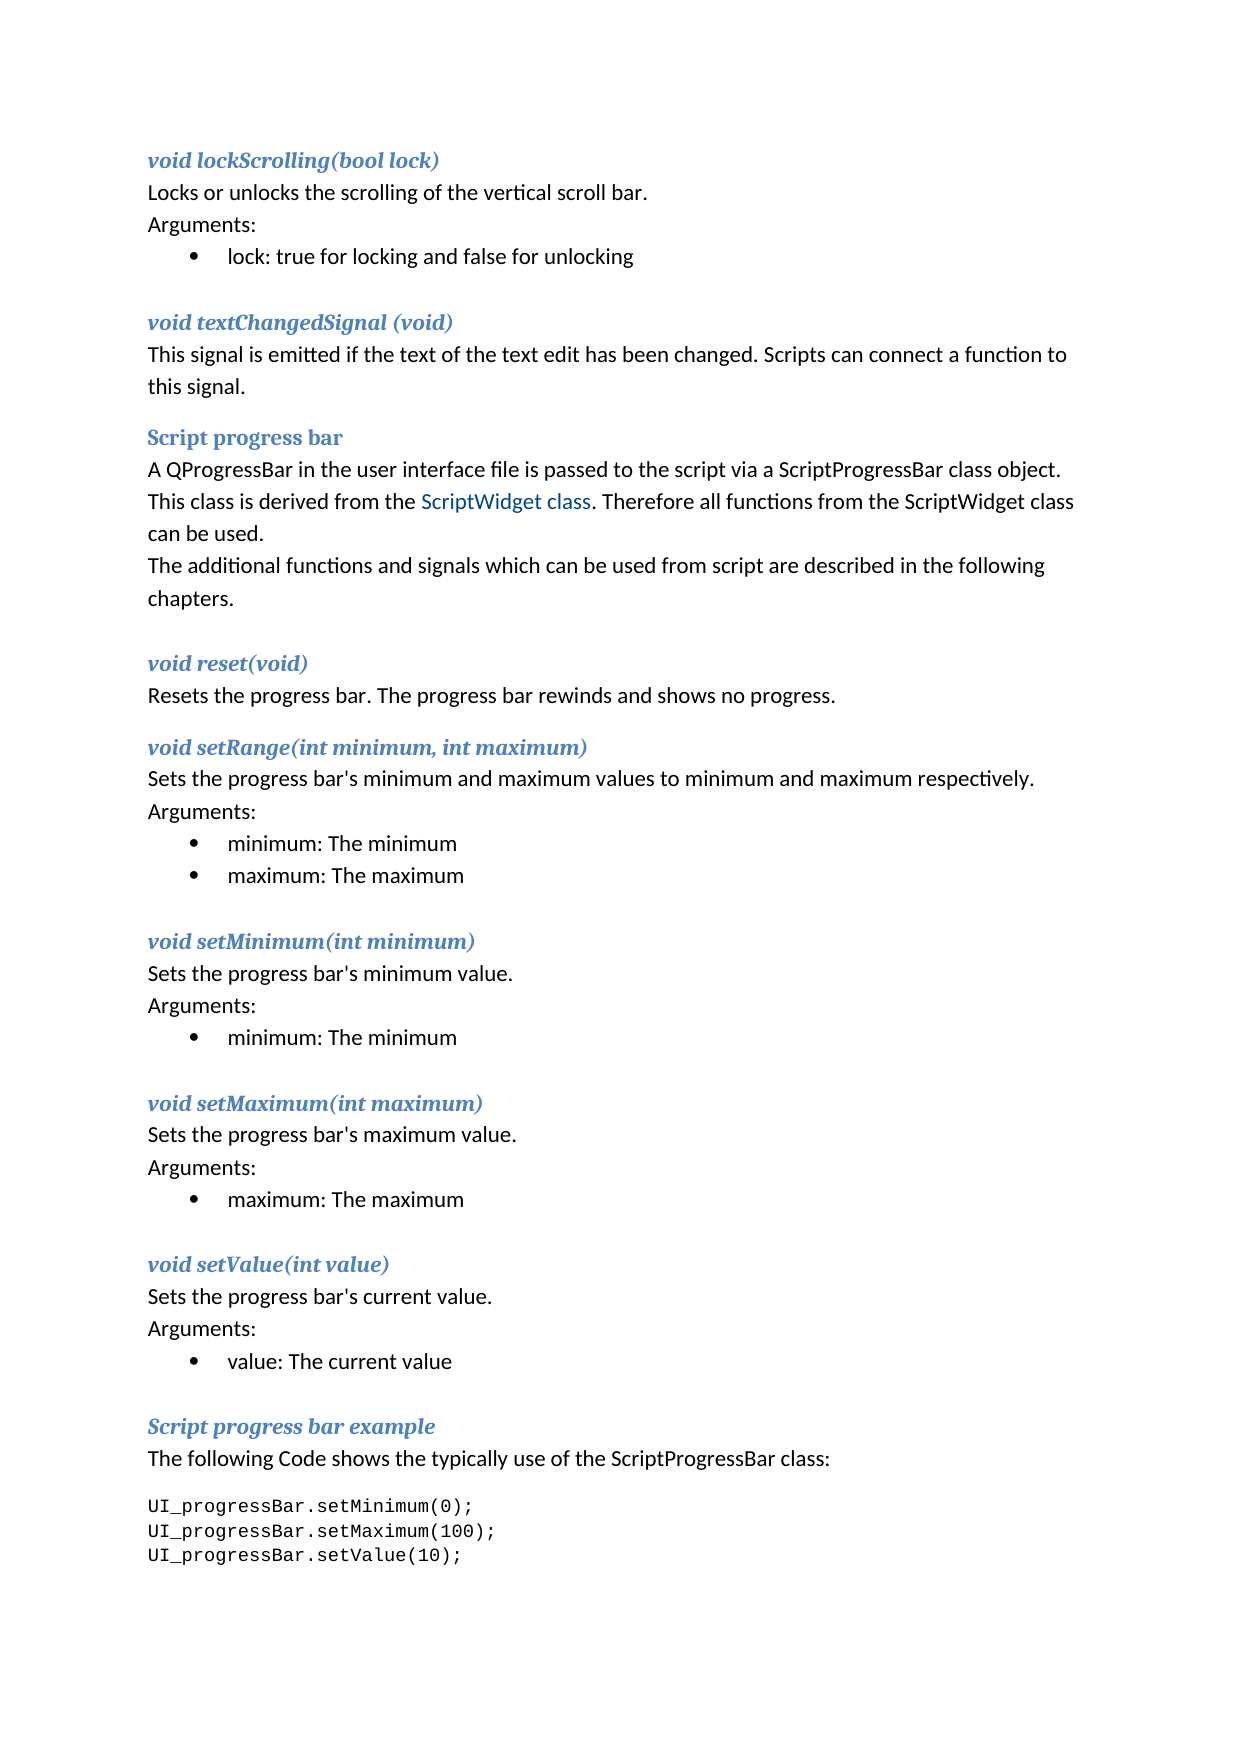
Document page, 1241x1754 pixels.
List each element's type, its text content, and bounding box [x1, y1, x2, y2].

text Resets the progress bar. The progress bar rewinds and shows no progress. [148, 681, 1093, 709]
list minimum: The minimum [190, 1023, 1093, 1051]
text Sets the progress bar's current value. [148, 1282, 1093, 1310]
list maximum: The maximum [190, 1185, 1093, 1213]
subtitle void reset(void) [148, 651, 1093, 677]
list minimum: The minimum [190, 829, 1093, 857]
text UI_progressBar.setMaximum(100); [148, 1522, 1093, 1543]
text Arguments: [148, 991, 1093, 1019]
subtitle void setMaximum(int maximum) [148, 1090, 1093, 1117]
subtitle void setValue(int value) [148, 1252, 1093, 1278]
list value: The current value [190, 1347, 1093, 1375]
text Arguments: [148, 1153, 1093, 1181]
text Sets the progress bar's minimum value. [148, 959, 1093, 987]
text This class is derived from the ScriptWidget class. Therefore all functions from the ScriptWidget class can be used. [148, 487, 1093, 547]
list maximum: The maximum [190, 861, 1093, 889]
subtitle void setRange(int minimum, int maximum) [148, 734, 1093, 761]
subtitle Script progress bar example [148, 1414, 1093, 1440]
text A QProgressBar in the user interface file is passed to the script via a ScriptProgressBar class object. [148, 455, 1093, 483]
text Arguments: [148, 797, 1093, 825]
text Locks or unlocks the scrolling of the vertical scroll bar. [148, 178, 1093, 206]
text UI_progressBar.setValue(10); [148, 1546, 1093, 1567]
text UI_progressBar.setMinimum(0); [148, 1497, 1093, 1518]
text Sets the progress bar's maximum value. [148, 1121, 1093, 1148]
text The following Code shows the typically use of the ScriptProgressBar class: [148, 1444, 1093, 1472]
text This signal is emitted if the text of the text edit has been changed. Scripts can connect a function to this signal. [148, 340, 1093, 400]
text Arguments: [148, 1314, 1093, 1343]
subtitle void lockScrolling(bool lock) [148, 148, 1093, 174]
subtitle Script progress bar [148, 425, 1093, 451]
text Sets the progress bar's minimum and maximum values to minimum and maximum respectively. [148, 764, 1093, 793]
text The additional functions and signals which can be used from script are described in the following chapters. [148, 552, 1093, 612]
subtitle void setMinimum(int minimum) [148, 928, 1093, 955]
subtitle void textChangedSignal (void) [148, 309, 1093, 336]
list lock: true for locking and false for unlocking [190, 242, 1093, 270]
text Arguments: [148, 210, 1093, 238]
